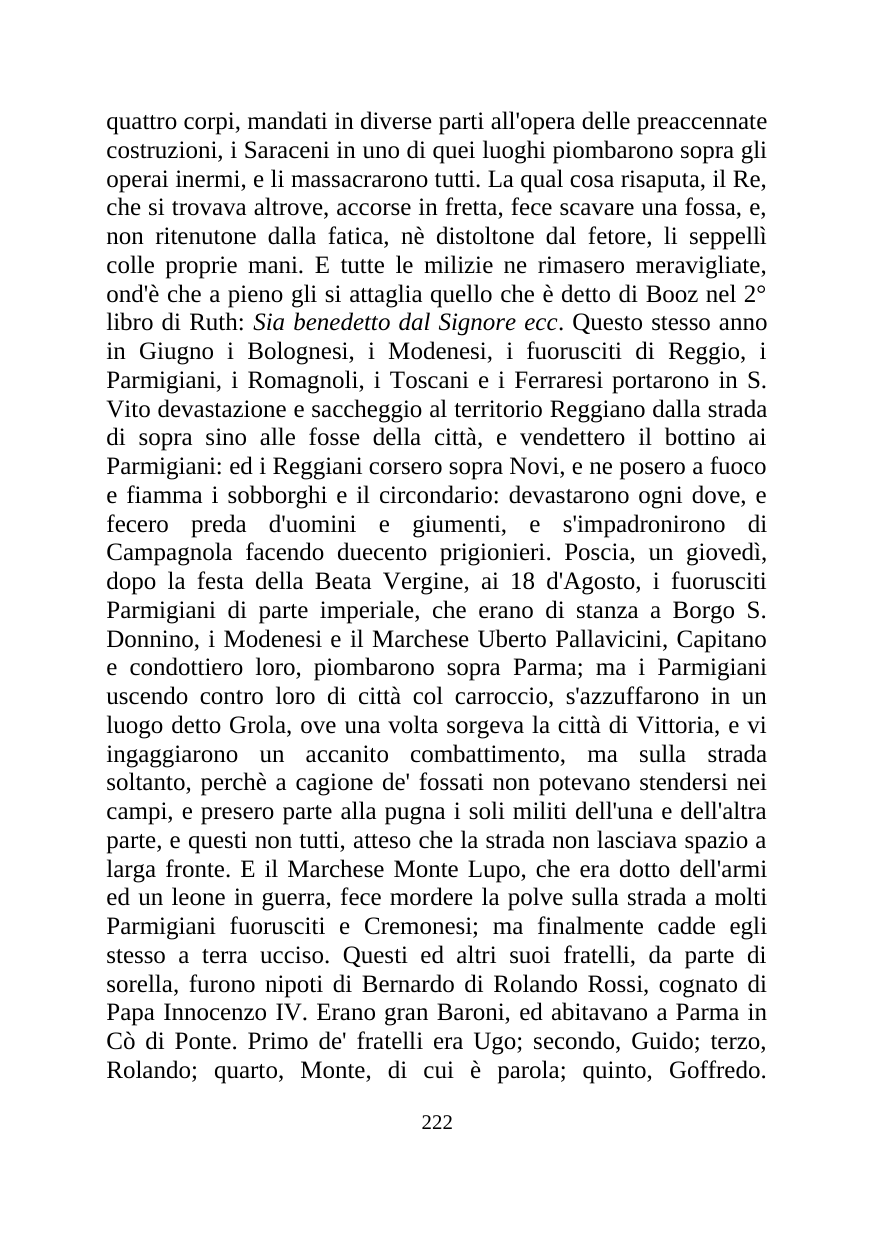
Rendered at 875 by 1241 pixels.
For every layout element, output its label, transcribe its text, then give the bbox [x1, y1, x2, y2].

text quattro corpi, mandati in diverse parti all'opera delle preaccennate costruzioni, i Saraceni in uno di quei luoghi piombarono sopra gli operai inermi, e li massacrarono tutti. La qual cosa risaputa, il Re, che si trovava altrove, accorse in fretta, fece scavare una fossa, e, non ritenutone dalla fatica, nè distoltone dal fetore, li seppellì colle proprie mani. E tutte le milizie ne rimasero meravigliate, ond'è che a pieno gli si attaglia quello che è detto di Booz nel 2° libro di Ruth: Sia benedetto dal Signore ecc. Questo stesso anno in Giugno i Bolognesi, i Modenesi, i fuorusciti di Reggio, i Parmigiani, i Romagnoli, i Toscani e i Ferraresi portarono in S. Vito devastazione e saccheggio al territorio Reggiano dalla strada di sopra sino alle fosse della città, e vendettero il bottino ai Parmigiani: ed i Reggiani corsero sopra Novi, e ne posero a fuoco e fiamma i sobborghi e il circondario: devastarono ogni dove, e fecero preda d'uomini e giumenti, e s'impadronirono di Campagnola facendo duecento prigionieri. Poscia, un giovedì, dopo la festa della Beata Vergine, ai 18 d'Agosto, i fuorusciti Parmigiani di parte imperiale, che erano di stanza a Borgo S. Donnino, i Modenesi e il Marchese Uberto Pallavicini, Capitano e condottiero loro, piombarono sopra Parma; ma i Parmigiani uscendo contro loro di città col carroccio, s'azzuffarono in un luogo detto Grola, ove una volta sorgeva la città di Vittoria, e vi ingaggiarono un accanito combattimento, ma sulla strada soltanto, perchè a cagione de' fossati non potevano stendersi nei campi, e presero parte alla pugna i soli militi dell'una e dell'altra parte, e questi non tutti, atteso che la strada non lasciava spazio a larga fronte. E il Marchese Monte Lupo, che era dotto dell'armi ed un leone in guerra, fece mordere la polve sulla strada a molti Parmigiani fuorusciti e Cremonesi; ma finalmente cadde egli stesso a terra ucciso. Questi ed altri suoi fratelli, da parte di sorella, furono nipoti di Bernardo di Rolando Rossi, cognato di Papa Innocenzo IV. Erano gran Baroni, ed abitavano a Parma in Cò di Ponte. Primo de' fratelli era Ugo; secondo, Guido; terzo, Rolando; quarto, Monte, di cui è parola; quinto, Goffredo. [106, 106, 768, 1084]
